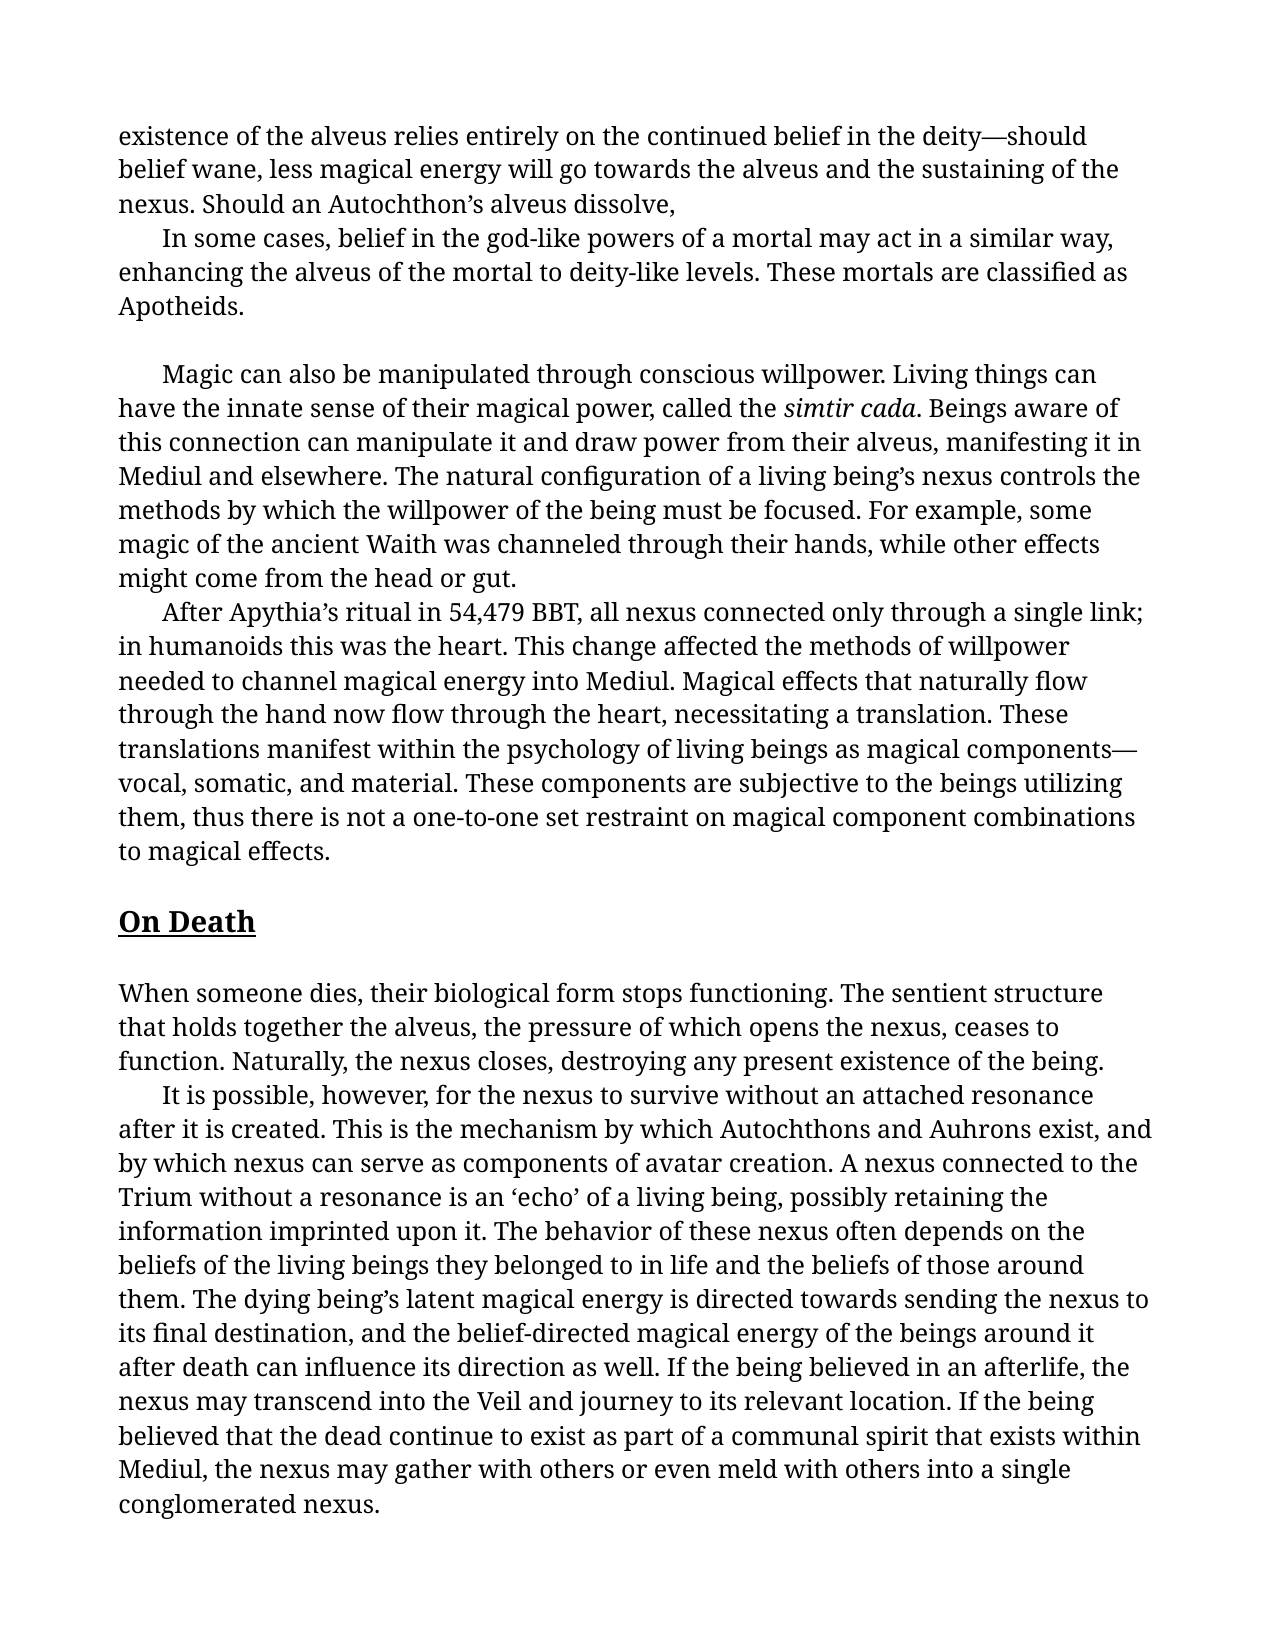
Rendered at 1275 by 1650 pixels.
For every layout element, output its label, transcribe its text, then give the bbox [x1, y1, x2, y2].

text After Apythia’s ritual in 54,479 BBT, all nexus connected only through a single link; in humanoids this was the heart. This change affected the methods of willpower needed to channel magical energy into Mediul. Magical effects that naturally flow through the hand now flow through the heart, necessitating a translation. These translations manifest within the psychology of living beings as magical components—vocal, somatic, and material. These components are subjective to the beings utilizing them, thus there is not a one-to-one set restraint on magical component combinations to magical effects. [118, 595, 1157, 867]
text When someone dies, their biological form stops functioning. The sentient structure that holds together the alveus, the pressure of which opens the nexus, ceases to function. Naturally, the nexus closes, destroying any present existence of the being. [118, 975, 1157, 1077]
text existence of the alveus relies entirely on the continued belief in the deity—should belief wane, less magical energy will go towards the alveus and the sustaining of the nexus. Should an Autochthon’s alveus dissolve, [118, 118, 1157, 220]
text It is possible, however, for the nexus to survive without an attached resonance after it is created. This is the mechanism by which Autochthons and Auhrons exist, and by which nexus can serve as components of avatar creation. A nexus connected to the Trium without a resonance is an ‘echo’ of a living being, possibly retaining the information imprinted upon it. The behavior of these nexus often depends on the beliefs of the living beings they belonged to in life and the beliefs of those around them. The dying being’s latent magical energy is directed towards sending the nexus to its final destination, and the belief-directed magical energy of the beings around it after death can influence its direction as well. If the being believed in an afterlife, the nexus may transcend into the Veil and journey to its relevant location. If the being believed that the dead continue to exist as part of a communal spirit that exists within Mediul, the nexus may gather with others or even meld with others into a single conglomerated nexus. [118, 1077, 1157, 1520]
text Magic can also be manipulated through conscious willpower. Living things can have the innate sense of their magical power, called the simtir cada. Beings aware of this connection can manipulate it and draw power from their alveus, manifesting it in Mediul and elsewhere. The natural configuration of a living being’s nexus controls the methods by which the willpower of the being must be focused. For example, some magic of the ancient Waith was channeled through their hands, while other effects might come from the head or gut. [118, 357, 1157, 595]
text On Death [118, 902, 1157, 941]
text In some cases, belief in the god-like powers of a mortal may act in a similar way, enhancing the alveus of the mortal to deity-like levels. These mortals are classified as Apotheids. [118, 220, 1157, 322]
